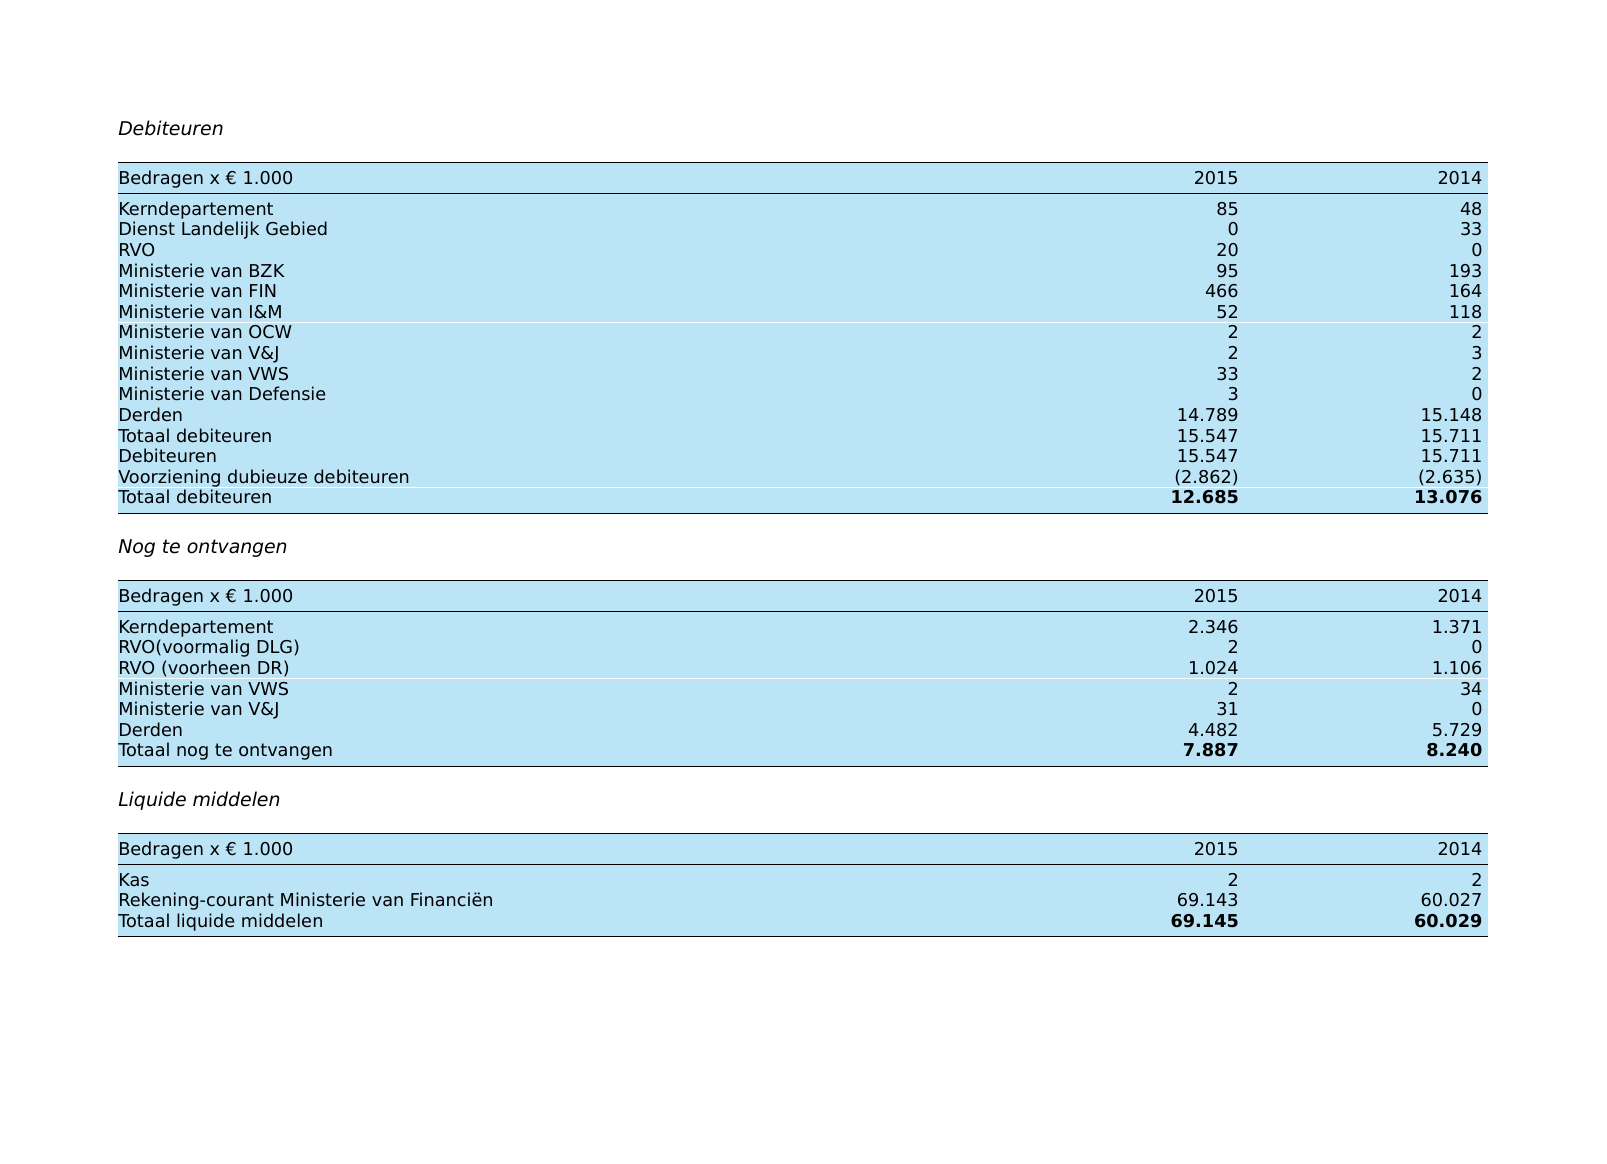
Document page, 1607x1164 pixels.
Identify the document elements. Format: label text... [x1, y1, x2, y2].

table_cell 15.547 [1001, 426, 1244, 446]
table_cell (2.635) [1245, 467, 1488, 487]
table_cell 31 [1001, 699, 1244, 720]
table_header 2014 [1245, 163, 1488, 193]
table_cell 2 [1001, 323, 1244, 343]
table_cell 15.148 [1245, 405, 1488, 426]
table_cell 2 [1001, 865, 1244, 890]
table_cell Kas [118, 865, 1001, 890]
table_cell Voorziening dubieuze debiteuren [118, 467, 1001, 487]
table_cell 1.024 [1001, 658, 1244, 678]
table_cell Derden [118, 720, 1001, 740]
table_cell Derden [118, 405, 1001, 426]
table_cell Debiteuren [118, 446, 1001, 467]
table_cell 33 [1001, 364, 1244, 384]
table_cell 193 [1245, 261, 1488, 281]
table_cell Totaal debiteuren [118, 488, 1001, 513]
table_cell 15.711 [1245, 426, 1488, 446]
table_cell (2.862) [1001, 467, 1244, 487]
subtitle Liquide middelen [118, 789, 1488, 811]
table_cell Totaal liquide middelen [118, 911, 1001, 936]
table_cell 60.027 [1245, 890, 1488, 911]
table_header Bedragen x € 1.000 [118, 581, 1001, 611]
table_cell 2 [1001, 679, 1244, 699]
table_cell RVO [118, 240, 1001, 261]
table_cell 69.143 [1001, 890, 1244, 911]
table_cell 14.789 [1001, 405, 1244, 426]
table_cell 1.106 [1245, 658, 1488, 678]
table_cell 60.029 [1245, 911, 1488, 936]
table_cell Ministerie van VWS [118, 364, 1001, 384]
table_cell 69.145 [1001, 911, 1244, 936]
table_cell Kerndepartement [118, 194, 1001, 219]
table_cell 85 [1001, 194, 1244, 219]
table_cell 95 [1001, 261, 1244, 281]
table_header 2015 [1001, 581, 1244, 611]
table_cell 20 [1001, 240, 1244, 261]
table_cell 2 [1245, 364, 1488, 384]
table_cell 466 [1001, 281, 1244, 302]
table_cell 3 [1001, 384, 1244, 405]
table_cell 2 [1245, 323, 1488, 343]
table_cell 52 [1001, 302, 1244, 322]
table_cell 2 [1001, 637, 1244, 658]
table_cell Ministerie van I&M [118, 302, 1001, 322]
table_cell Totaal debiteuren [118, 426, 1001, 446]
table_cell 34 [1245, 679, 1488, 699]
table_cell Ministerie van V&J [118, 343, 1001, 364]
table_cell 0 [1245, 637, 1488, 658]
table_cell 0 [1245, 384, 1488, 405]
table_header 2015 [1001, 834, 1244, 864]
subtitle Nog te ontvangen [118, 536, 1488, 558]
table_cell 15.547 [1001, 446, 1244, 467]
table_cell RVO(voormalig DLG) [118, 637, 1001, 658]
table_cell 0 [1001, 219, 1244, 240]
table_cell 15.711 [1245, 446, 1488, 467]
table_cell 0 [1245, 240, 1488, 261]
table_cell Ministerie van BZK [118, 261, 1001, 281]
table_cell 2 [1001, 343, 1244, 364]
table_header Bedragen x € 1.000 [118, 834, 1001, 864]
table_cell Ministerie van OCW [118, 323, 1001, 343]
table_header 2015 [1001, 163, 1244, 193]
table_cell 8.240 [1245, 740, 1488, 766]
table_cell Totaal nog te ontvangen [118, 740, 1001, 766]
table_cell Kerndepartement [118, 612, 1001, 637]
table_header Bedragen x € 1.000 [118, 163, 1001, 193]
table_cell 13.076 [1245, 488, 1488, 513]
table_cell 3 [1245, 343, 1488, 364]
table_cell 5.729 [1245, 720, 1488, 740]
subtitle Debiteuren [118, 118, 1488, 140]
table_header 2014 [1245, 834, 1488, 864]
table_cell 48 [1245, 194, 1488, 219]
table_cell 12.685 [1001, 488, 1244, 513]
table_cell 1.371 [1245, 612, 1488, 637]
table_cell Rekening-courant Ministerie van Financiën [118, 890, 1001, 911]
table_cell 118 [1245, 302, 1488, 322]
table_cell Ministerie van VWS [118, 679, 1001, 699]
table_cell 7.887 [1001, 740, 1244, 766]
table_cell 164 [1245, 281, 1488, 302]
table_cell Dienst Landelijk Gebied [118, 219, 1001, 240]
table_cell 4.482 [1001, 720, 1244, 740]
table_cell Ministerie van Defensie [118, 384, 1001, 405]
table_cell 2 [1245, 865, 1488, 890]
table_cell 2.346 [1001, 612, 1244, 637]
table_cell 0 [1245, 699, 1488, 720]
table_header 2014 [1245, 581, 1488, 611]
table_cell 33 [1245, 219, 1488, 240]
table_cell RVO (voorheen DR) [118, 658, 1001, 678]
table_cell Ministerie van V&J [118, 699, 1001, 720]
table_cell Ministerie van FIN [118, 281, 1001, 302]
